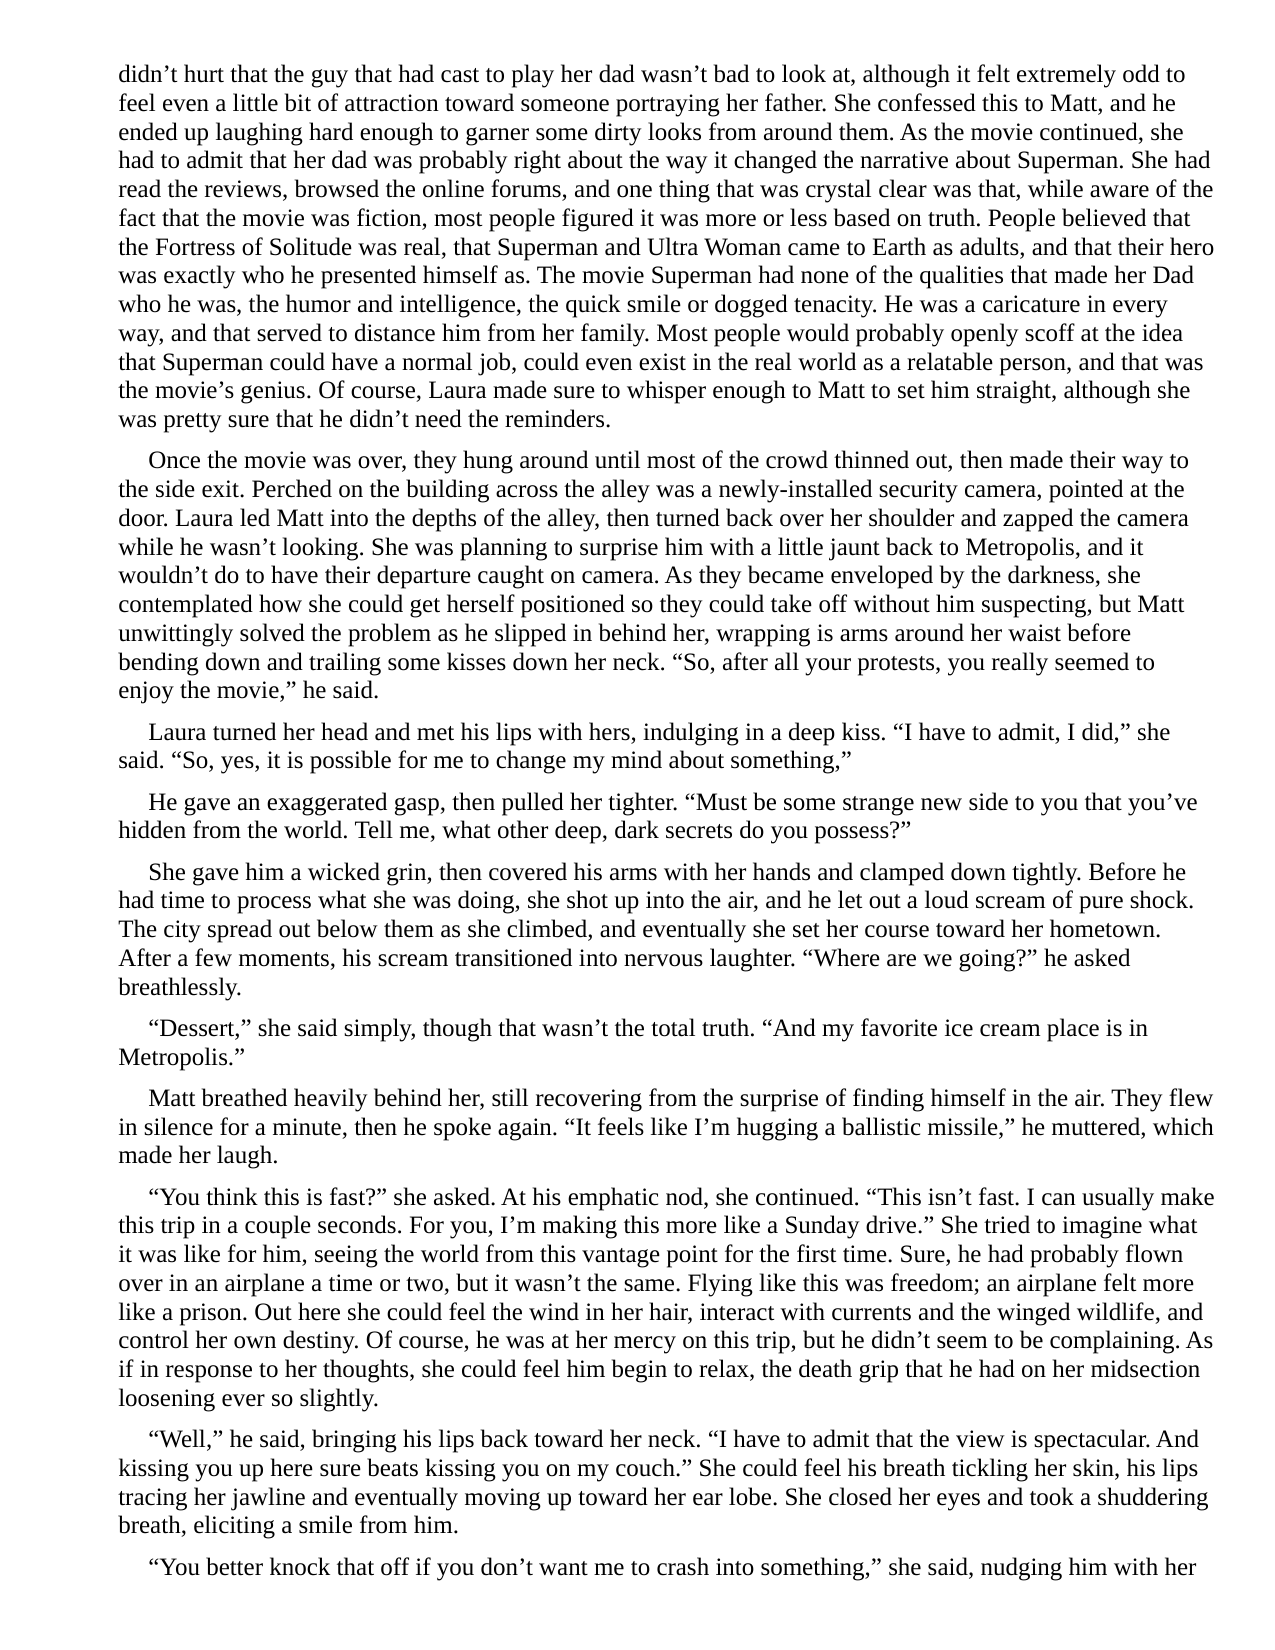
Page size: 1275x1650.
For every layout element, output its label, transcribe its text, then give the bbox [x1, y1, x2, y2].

text Matt breathed heavily behind her, still recovering from the surprise of finding himself in the air. They flew in silence for a minute, then he spoke again. “It feels like I’m hugging a ballistic missile,” he muttered, which made her laugh. [118, 1083, 1216, 1169]
text didn’t hurt that the guy that had cast to play her dad wasn’t bad to look at, although it felt extremely odd to feel even a little bit of attraction toward someone portraying her father. She confessed this to Matt, and he ended up laughing hard enough to garner some dirty looks from around them. As the movie continued, she had to admit that her dad was probably right about the way it changed the narrative about Superman. She had read the reviews, browsed the online forums, and one thing that was crystal clear was that, while aware of the fact that the movie was fiction, most people figured it was more or less based on truth. People believed that the Fortress of Solitude was real, that Superman and Ultra Woman came to Earth as adults, and that their hero was exactly who he presented himself as. The movie Superman had none of the qualities that made her Dad who he was, the humor and intelligence, the quick smile or dogged tenacity. He was a caricature in every way, and that served to distance him from her family. Most people would probably openly scoff at the idea that Superman could have a normal job, could even exist in the real world as a relatable person, and that was the movie’s genius. Of course, Laura made sure to whisper enough to Matt to set him straight, although she was pretty sure that he didn’t need the reminders. [118, 59, 1216, 433]
text “You think this is fast?” she asked. At his emphatic nod, she continued. “This isn’t fast. I can usually make this trip in a couple seconds. For you, I’m making this more like a Sunday drive.” She tried to imagine what it was like for him, seeing the world from this vantage point for the first time. Sure, he had probably flown over in an airplane a time or two, but it wasn’t the same. Flying like this was freedom; an airplane felt more like a prison. Out here she could feel the wind in her hair, interact with currents and the winged wildlife, and control her own destiny. Of course, he was at her mercy on this trip, but he didn’t seem to be complaining. As if in response to her thoughts, she could feel him begin to relax, the death grip that he had on her midsection loosening ever so slightly. [118, 1182, 1216, 1412]
text “Well,” he said, bringing his lips back toward her neck. “I have to admit that the view is spectacular. And kissing you up here sure beats kissing you on my couch.” She could feel his breath tickling her skin, his lips tracing her jawline and eventually moving up toward her ear lobe. She closed her eyes and took a shuddering breath, eliciting a smile from him. [118, 1424, 1216, 1539]
text “You better knock that off if you don’t want me to crash into something,” she said, nudging him with her [118, 1552, 1216, 1580]
text “Dessert,” she said simply, though that wasn’t the total truth. “And my favorite ice cream place is in Metropolis.” [118, 1013, 1216, 1070]
text She gave him a wicked grin, then covered his arms with her hands and clamped down tightly. Before he had time to process what she was doing, she shot up into the air, and he let out a loud scream of pure shock. The city spread out below them as she climbed, and eventually she set her course toward her hometown. After a few moments, his scream transitioned into nervous laughter. “Where are we going?” he asked breathlessly. [118, 857, 1216, 1000]
text Laura turned her head and met his lips with hers, indulging in a deep kiss. “I have to admit, I did,” she said. “So, yes, it is possible for me to change my mind about something,” [118, 717, 1216, 774]
text Once the movie was over, they hung around until most of the crowd thinned out, then made their way to the side exit. Perched on the building across the alley was a newly-installed security camera, pointed at the door. Laura led Matt into the depths of the alley, then turned back over her shoulder and zapped the camera while he wasn’t looking. She was planning to surprise him with a little jaunt back to Metropolis, and it wouldn’t do to have their departure caught on camera. As they became enveloped by the darkness, she contemplated how she could get herself positioned so they could take off without him suspecting, but Matt unwittingly solved the problem as he slipped in behind her, wrapping is arms around her waist before bending down and trailing some kisses down her neck. “So, after all your protests, you really seemed to enjoy the movie,” he said. [118, 445, 1216, 704]
text He gave an exaggerated gasp, then pulled her tighter. “Must be some strange new side to you that you’ve hidden from the world. Tell me, what other deep, dark secrets do you possess?” [118, 787, 1216, 844]
